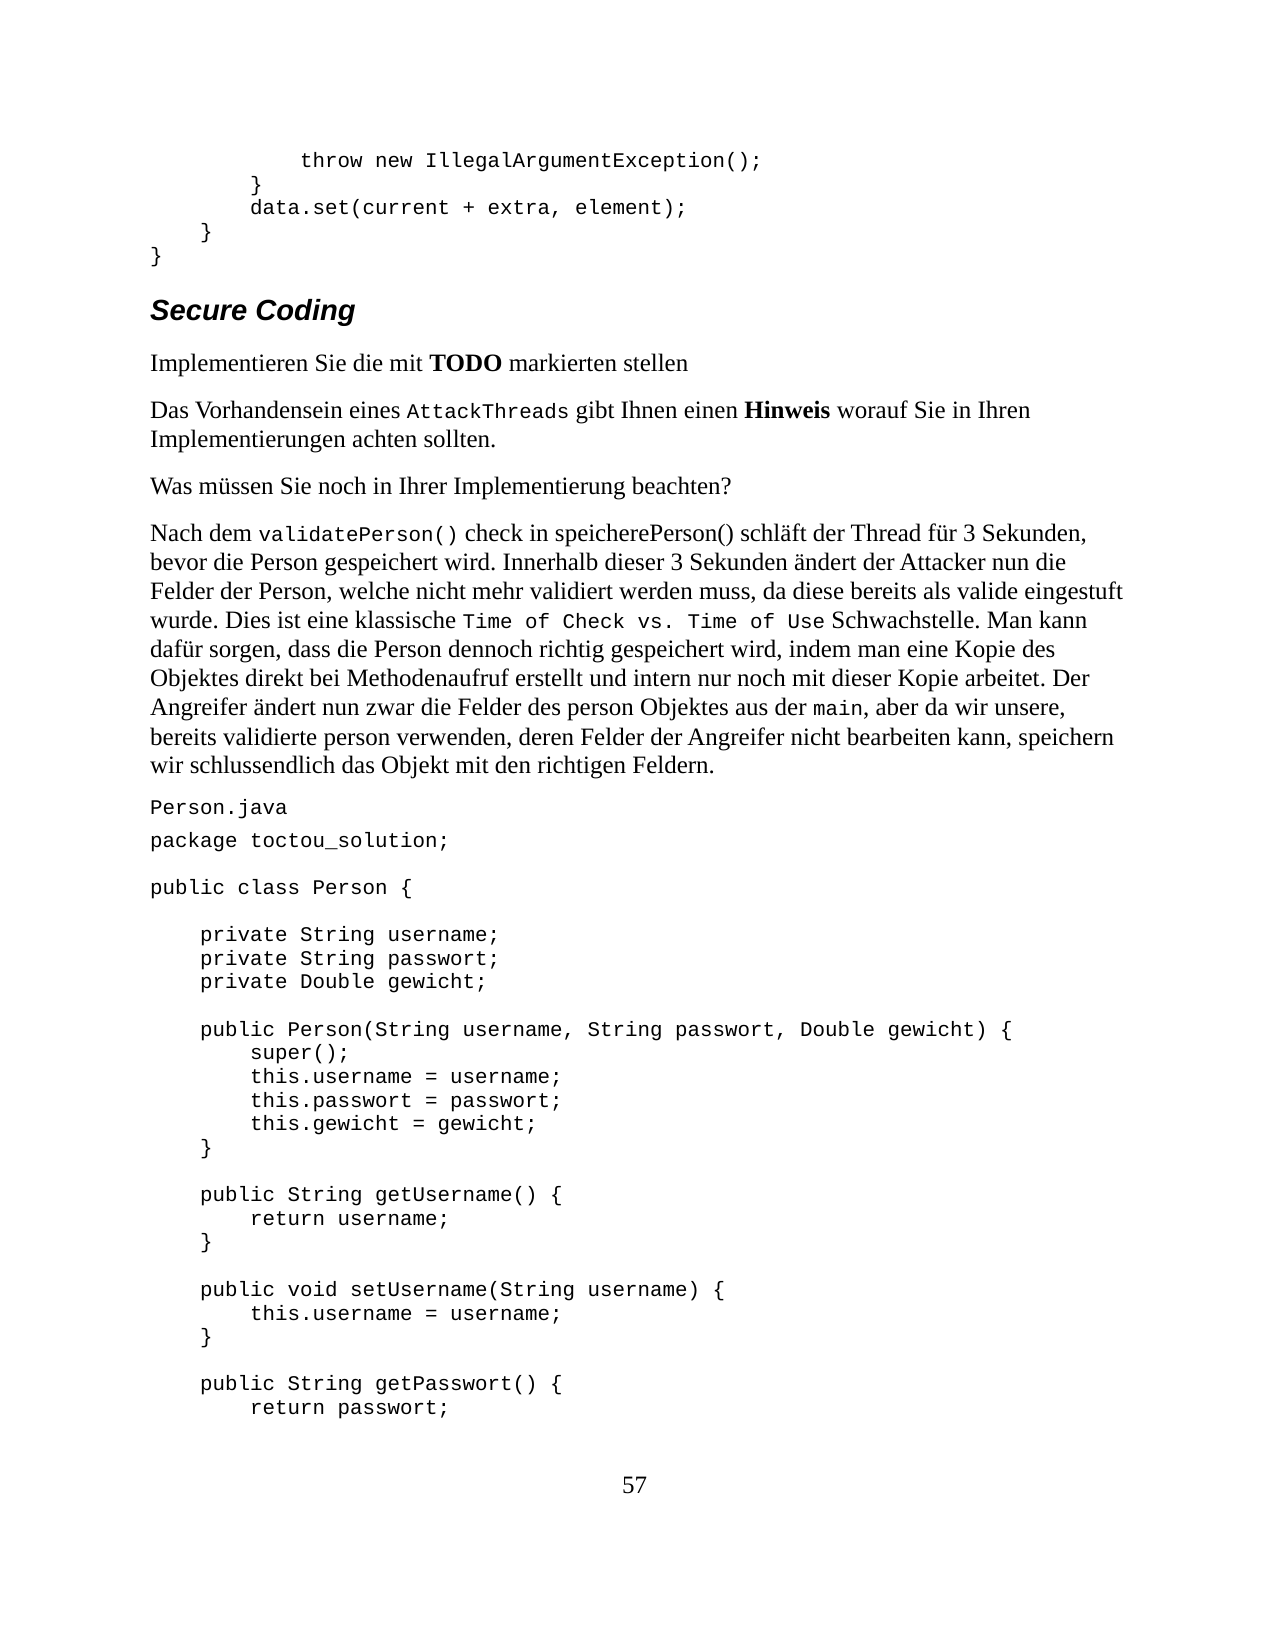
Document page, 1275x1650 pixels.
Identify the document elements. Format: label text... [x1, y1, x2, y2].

text public void setUsername(String username) { [150, 1279, 1125, 1302]
text } [150, 1232, 1125, 1255]
text Nach dem validatePerson() check in speicherePerson() schläft der Thread für 3 Sekunden, bevor die Person gespeichert wird. Innerhalb dieser 3 Sekunden ändert der Attacker nun die Felder der Person, welche nicht mehr validiert werden muss, da diese bereits als valide eingestuft wurde. Dies ist eine klassische Time of Check vs. Time of Use Schwachstelle. Man kann dafür sorgen, dass die Person dennoch richtig gespeichert wird, indem man eine Kopie des Objektes direkt bei Methodenaufruf erstellt und intern nur noch mit dieser Kopie arbeitet. Der Angreifer ändert nun zwar die Felder des person Objektes aus der main, aber da wir unsere, bereits validierte person verwenden, deren Felder der Angreifer nicht bearbeiten kann, speichern wir schlussendlich das Objekt mit den richtigen Feldern. [150, 518, 1125, 779]
text public String getPasswort() { [150, 1373, 1125, 1397]
subtitle Secure Coding [150, 293, 1125, 327]
text private String passwort; [150, 948, 1125, 971]
text return username; [150, 1208, 1125, 1232]
text } [150, 1137, 1125, 1161]
text throw new IllegalArgumentException(); [150, 150, 1125, 174]
text this.username = username; [150, 1066, 1125, 1090]
text return passwort; [150, 1397, 1125, 1421]
text } [150, 221, 1125, 244]
text public Person(String username, String passwort, Double gewicht) { [150, 1019, 1125, 1042]
text Das Vorhandensein eines AttackThreads gibt Ihnen einen Hinweis worauf Sie in Ihren Implementierungen achten sollten. [150, 395, 1125, 453]
text public String getUsername() { [150, 1184, 1125, 1208]
text this.username = username; [150, 1302, 1125, 1326]
text super(); [150, 1042, 1125, 1066]
text } [150, 244, 1125, 268]
text this.gewicht = gewicht; [150, 1113, 1125, 1137]
text Was müssen Sie noch in Ihrer Implementierung beachten? [150, 471, 1125, 500]
text private String username; [150, 924, 1125, 948]
text this.passwort = passwort; [150, 1090, 1125, 1113]
text Implementieren Sie die mit TODO markierten stellen [150, 348, 1125, 377]
text package toctou_solution; [150, 829, 1125, 853]
text } [150, 1326, 1125, 1350]
text public class Person { [150, 877, 1125, 901]
text Person.java [150, 797, 1125, 821]
text private Double gewicht; [150, 971, 1125, 995]
text data.set(current + extra, element); [150, 197, 1125, 221]
text } [150, 174, 1125, 197]
